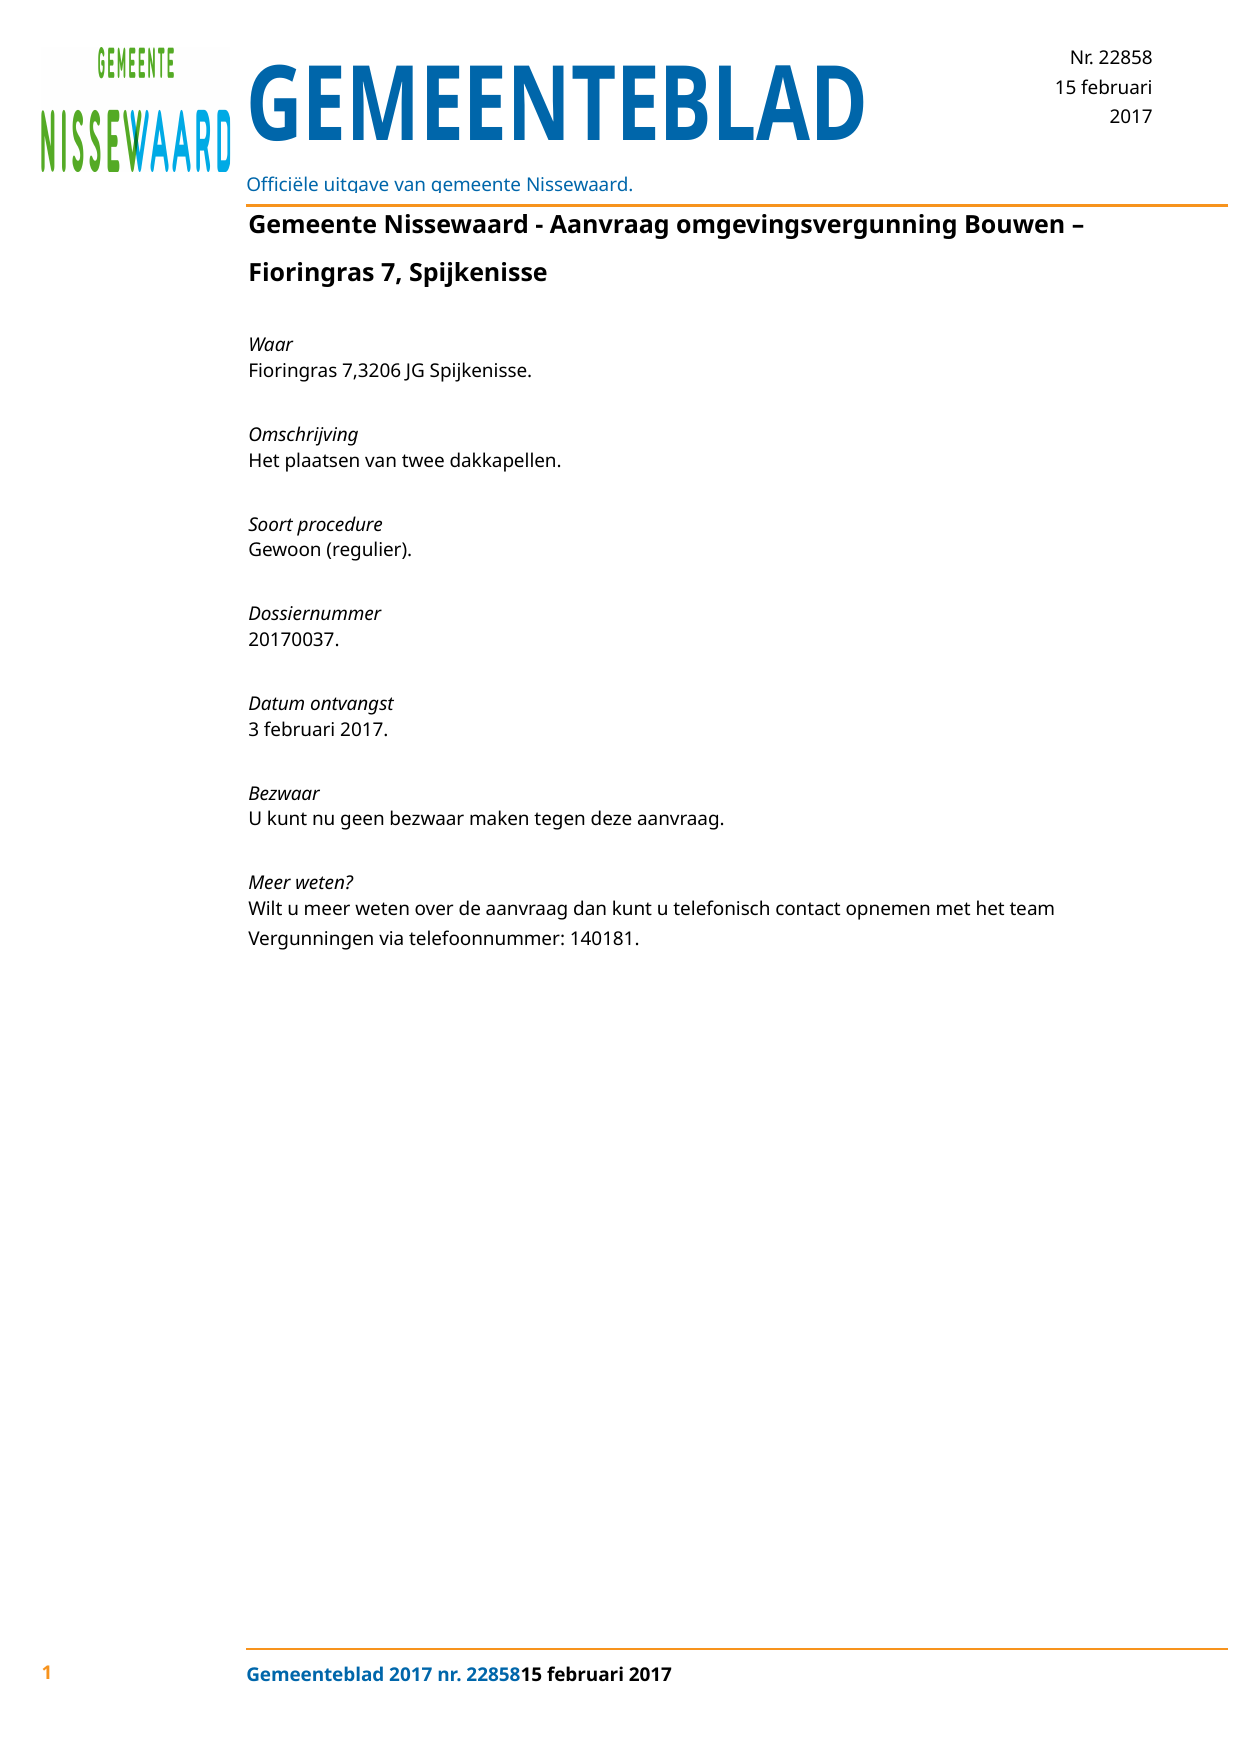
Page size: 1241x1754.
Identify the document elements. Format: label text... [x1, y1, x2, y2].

text Soort procedure [248, 511, 1152, 537]
picture [154, 157, 165, 172]
text Het plaatsen van twee dakkapellen. [248, 447, 1152, 473]
text 20170037. [248, 626, 1152, 652]
text Dossiernummer [248, 601, 1152, 626]
text 3 februari 2017. [248, 716, 1152, 742]
picture [41, 47, 231, 172]
picture [222, 122, 227, 160]
text Bezwaar [248, 780, 1152, 806]
text Waar [248, 331, 1152, 357]
text Omschrijving [248, 421, 1152, 447]
text Meer weten? [248, 869, 1152, 895]
text Wilt u meer weten over de aanvraag dan kunt u telefonisch contact opnemen met het team Vergunningen via telefoonnummer: 140181. [248, 895, 1152, 951]
picture [200, 151, 206, 172]
text Datum ontvangst [248, 690, 1152, 716]
picture [176, 157, 187, 172]
text Gewoon (regulier). [248, 537, 1152, 562]
text Gemeente Nissewaard - Aanvraag omgevingsvergunning Bouwen – Fioringras 7, Spijkenisse [248, 207, 1152, 288]
picture [201, 122, 206, 138]
text Fioringras 7,3206 JG Spijkenisse. [248, 357, 1152, 383]
text U kunt nu geen bezwaar maken tegen deze aanvraag. [248, 806, 1152, 831]
